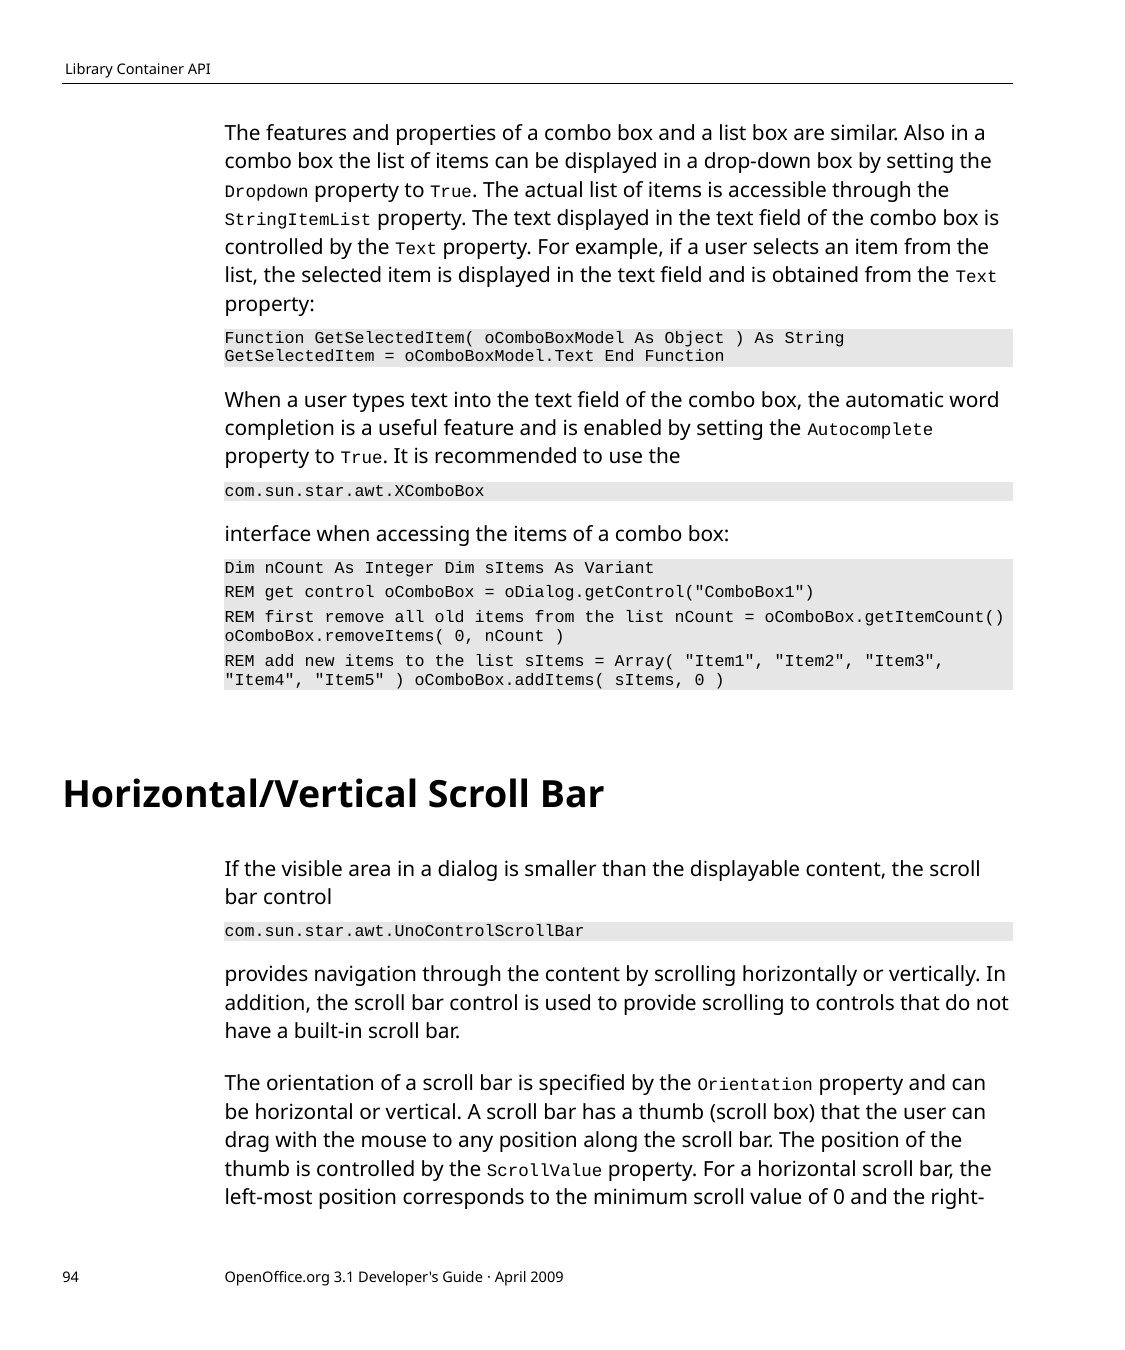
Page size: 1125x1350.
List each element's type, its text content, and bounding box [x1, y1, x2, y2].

text provides navigation through the content by scrolling horizontally or vertically. In addition, the scroll bar control is used to provide scrolling to controls that do not have a built-in scroll bar. [224, 959, 1013, 1044]
text com.sun.star.awt.XComboBox [224, 482, 1013, 501]
subtitle Horizontal/Vertical Scroll Bar [62, 767, 1013, 818]
text If the visible area in a dialog is smaller than the displayable content, the scroll bar control [224, 854, 1013, 911]
text REM first remove all old items from the list nCount = oComboBox.getItemCount() oComboBox.removeItems( 0, nCount ) [224, 609, 1013, 647]
text REM add new items to the list sItems = Array( "Item1", "Item2", "Item3", "Item4", "Item5" ) oComboBox.addItems( sItems, 0 ) [224, 652, 1013, 690]
text The orientation of a scroll bar is specified by the Orientation property and can be horizontal or vertical. A scroll bar has a thumb (scroll box) that the user can drag with the mouse to any position along the scroll bar. The position of the thumb is controlled by the ScrollValue property. For a horizontal scroll bar, the left-most position corresponds to the minimum scroll value of 0 and the right- [224, 1068, 1013, 1211]
text Function GetSelectedItem( oComboBoxModel As Object ) As String GetSelectedItem = oComboBoxModel.Text End Function [224, 329, 1013, 367]
text REM get control oComboBox = oDialog.getControl("ComboBox1") [224, 584, 1013, 603]
text Dim nCount As Integer Dim sItems As Variant [224, 559, 1013, 578]
text When a user types text into the text field of the combo box, the automatic word completion is a useful feature and is enabled by setting the Autocomplete property to True. It is recommended to use the [224, 385, 1013, 470]
text The features and properties of a combo box and a list box are similar. Also in a combo box the list of items can be displayed in a drop-down box by setting the Dropdown property to True. The actual list of items is accessible through the StringItemList property. The text displayed in the text field of the combo box is controlled by the Text property. For example, if a user selects an item from the list, the selected item is displayed in the text field and is obtained from the Text property: [224, 118, 1013, 317]
text com.sun.star.awt.UnoControlScrollBar [224, 922, 1013, 941]
text interface when accessing the items of a combo box: [224, 519, 1013, 547]
